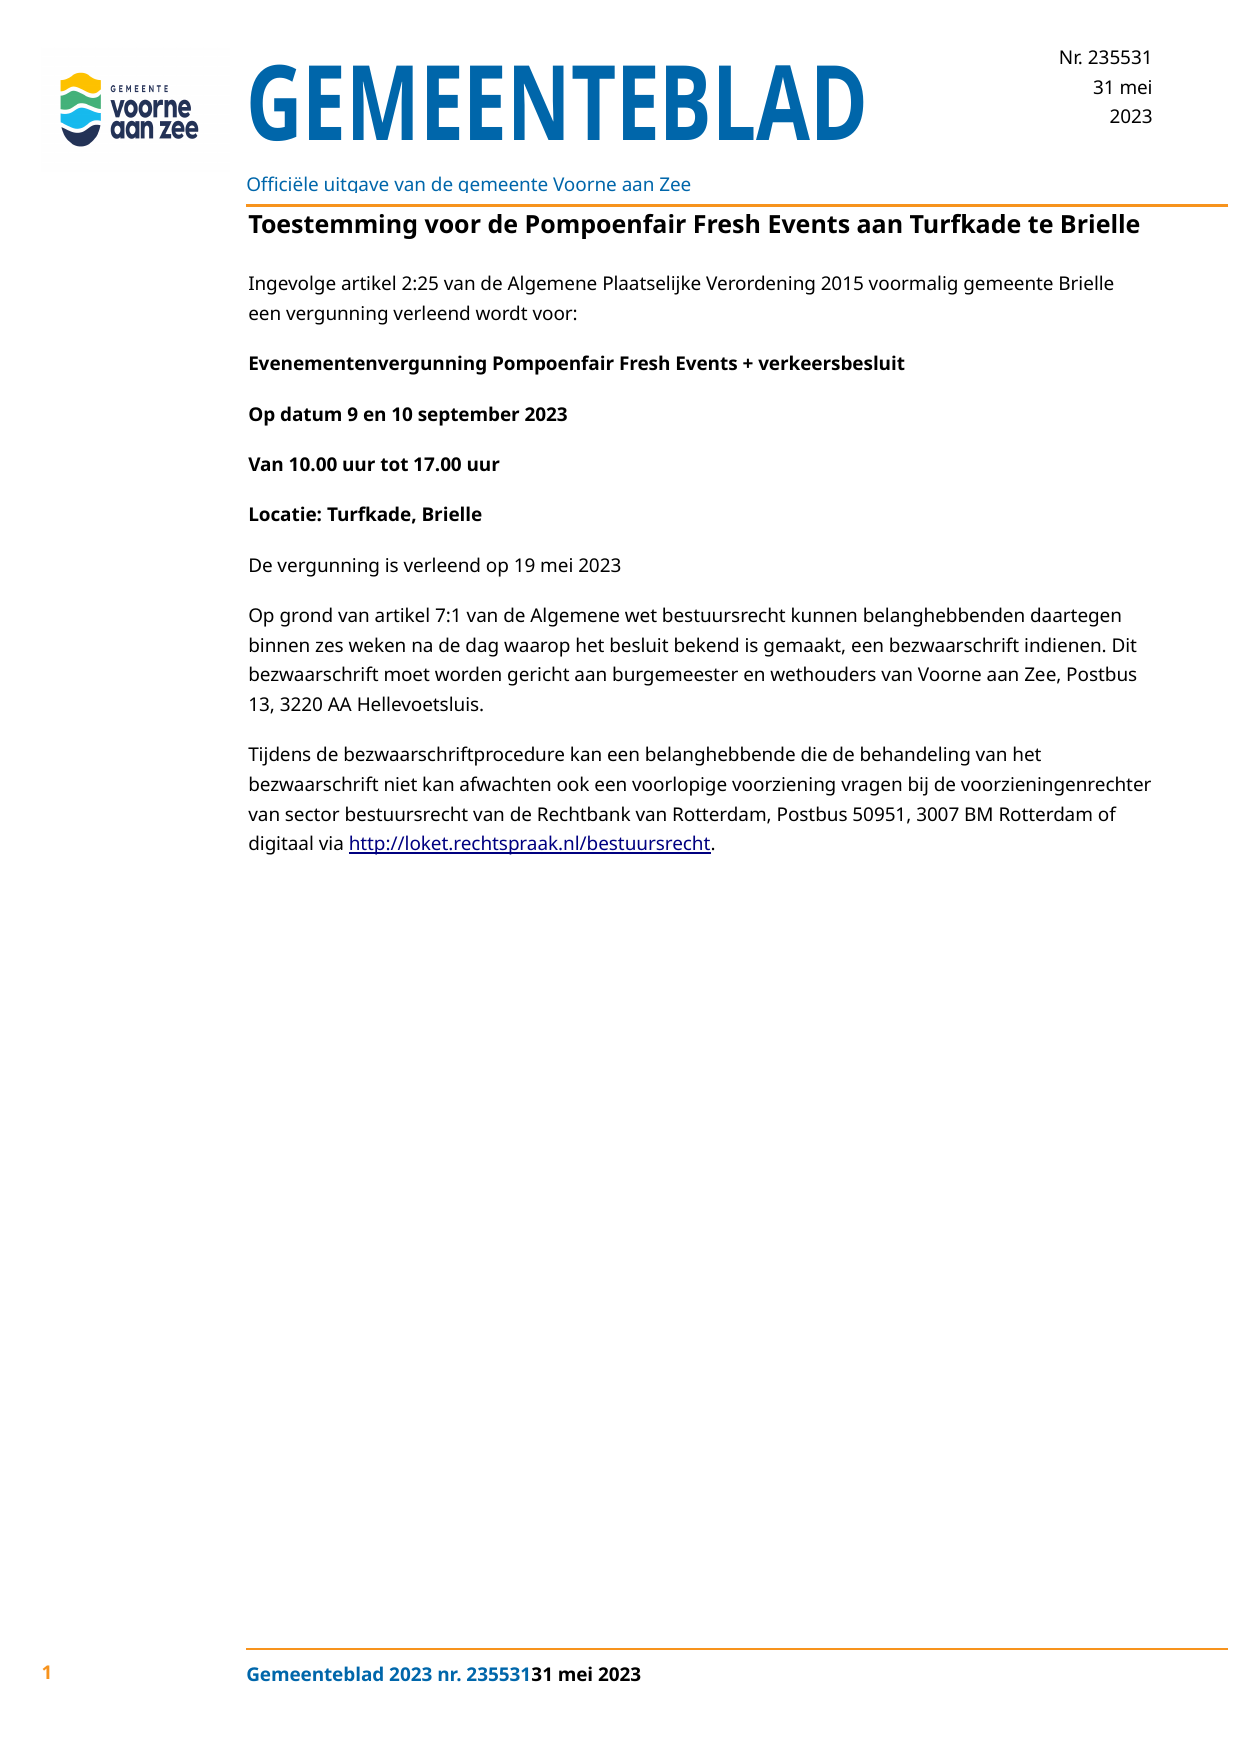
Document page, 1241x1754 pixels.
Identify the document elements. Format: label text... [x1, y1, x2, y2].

text Tijdens de bezwaarschriftprocedure kan een belanghebbende die de behandeling van het bezwaarschrift niet kan afwachten ook een voorlopige voorziening vragen bij de voorzieningenrechter van sector bestuursrecht van de Rechtbank van Rotterdam, Postbus 50951, 3007 BM Rotterdam of digitaal via http://loket.rechtspraak.nl/bestuursrecht. [248, 742, 1152, 856]
text Evenementenvergunning Pompoenfair Fresh Events + verkeersbesluit [248, 350, 1152, 376]
text De vergunning is verleend op 19 mei 2023 [248, 552, 1152, 578]
picture [41, 47, 231, 172]
text Op datum 9 en 10 september 2023 [248, 401, 1152, 426]
text Op grond van artikel 7:1 van de Algemene wet bestuursrecht kunnen belanghebbenden daartegen binnen zes weken na de dag waarop het besluit bekend is gemaakt, een bezwaarschrift indienen. Dit bezwaarschrift moet worden gericht aan burgemeester en wethouders van Voorne aan Zee, Postbus 13, 3220 AA Hellevoetsluis. [248, 602, 1152, 717]
text Toestemming voor de Pompoenfair Fresh Events aan Turfkade te Brielle [248, 207, 1152, 241]
text Locatie: Turfkade, Brielle [248, 502, 1152, 527]
text Van 10.00 uur tot 17.00 uur [248, 451, 1152, 477]
text Ingevolge artikel 2:25 van de Algemene Plaatselijke Verordening 2015 voormalig gemeente Brielle een vergunning verleend wordt voor: [248, 270, 1152, 326]
